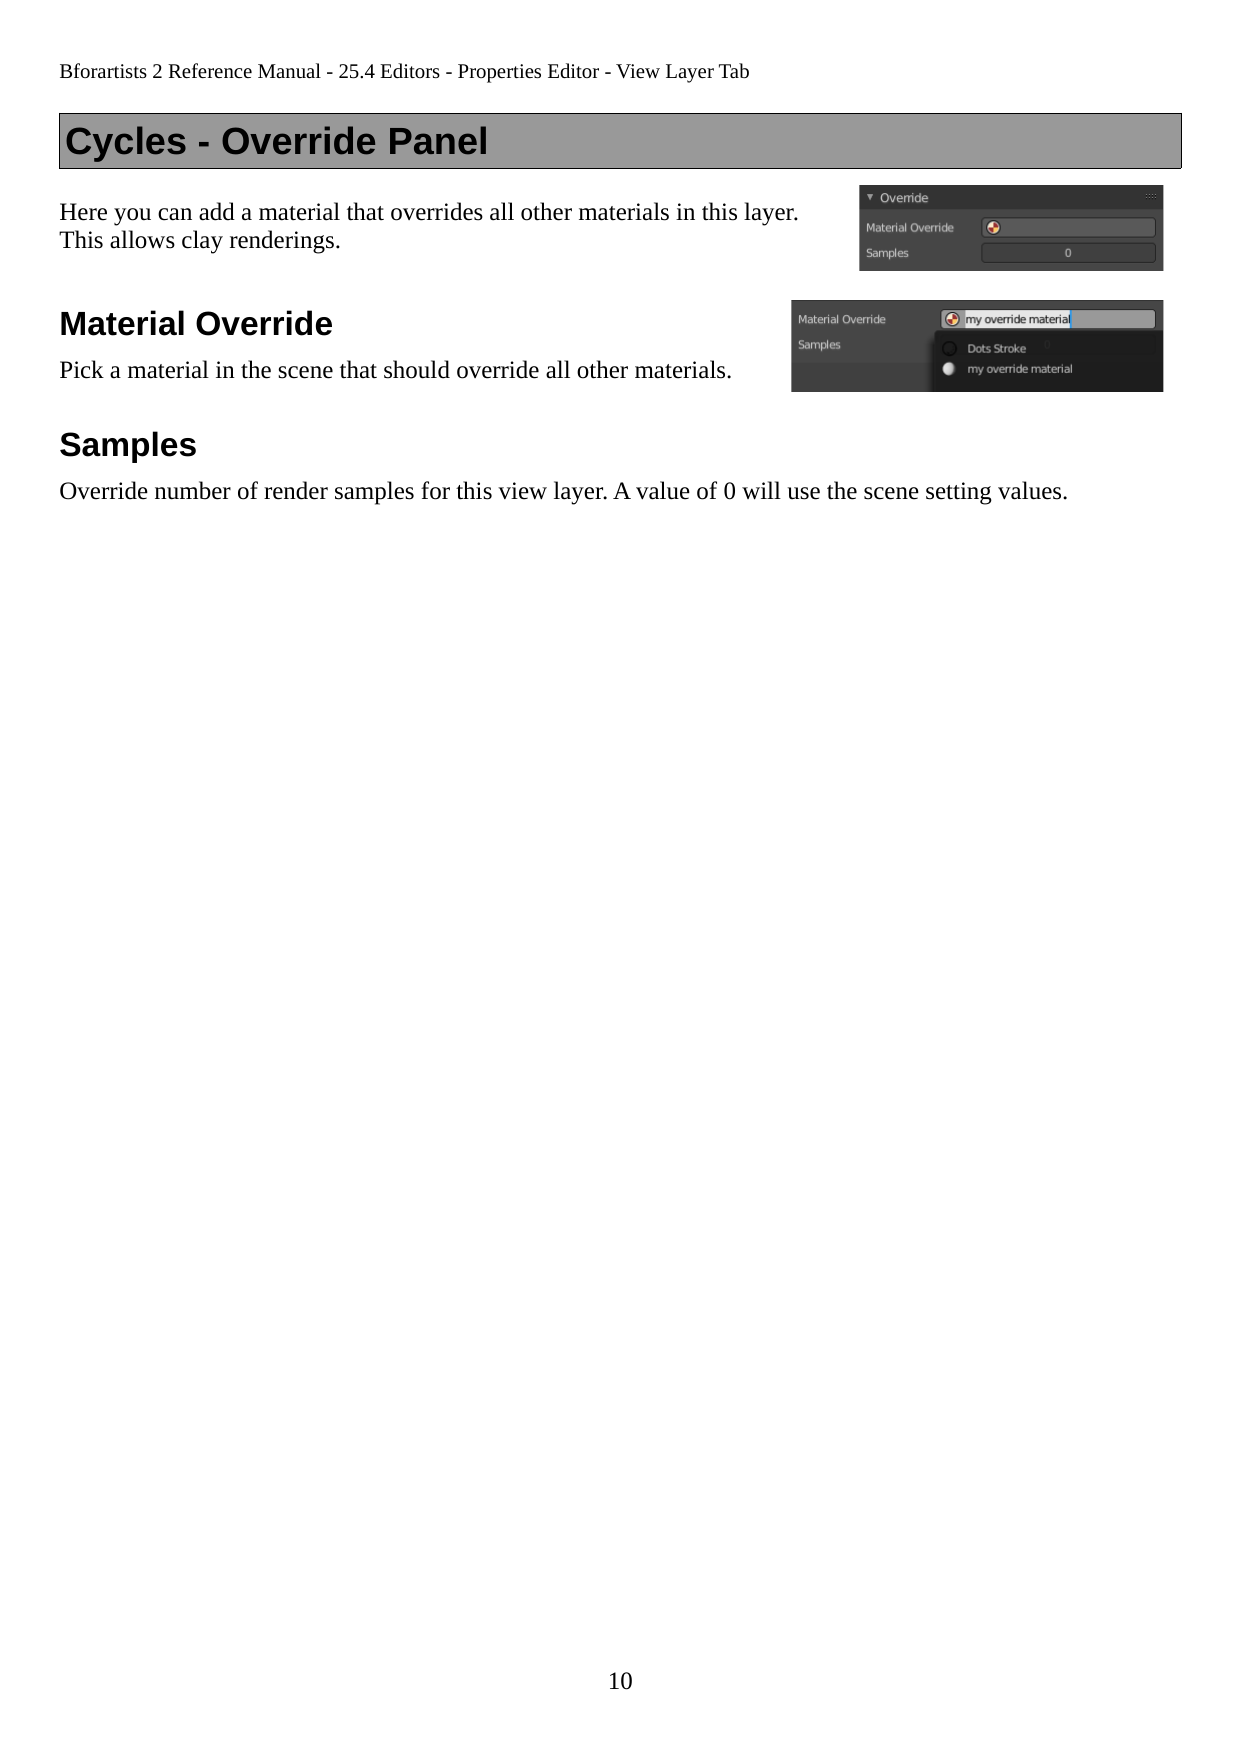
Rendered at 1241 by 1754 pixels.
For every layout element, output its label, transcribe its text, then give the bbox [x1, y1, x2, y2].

subtitle Samples [59, 425, 1181, 463]
subtitle [1164, 304, 1181, 342]
text Override number of render samples for this view layer. A value of 0 will use the scene setting values. [59, 476, 1181, 505]
text Here you can add a material that overrides all other materials in this layer. This allows clay renderings. [59, 197, 859, 254]
picture [859, 185, 1164, 271]
picture [791, 300, 1164, 392]
subtitle Material Override [59, 304, 791, 342]
table_header Cycles - Override Panel [60, 114, 1181, 168]
text Pick a material in the scene that should override all other materials. [59, 355, 791, 384]
